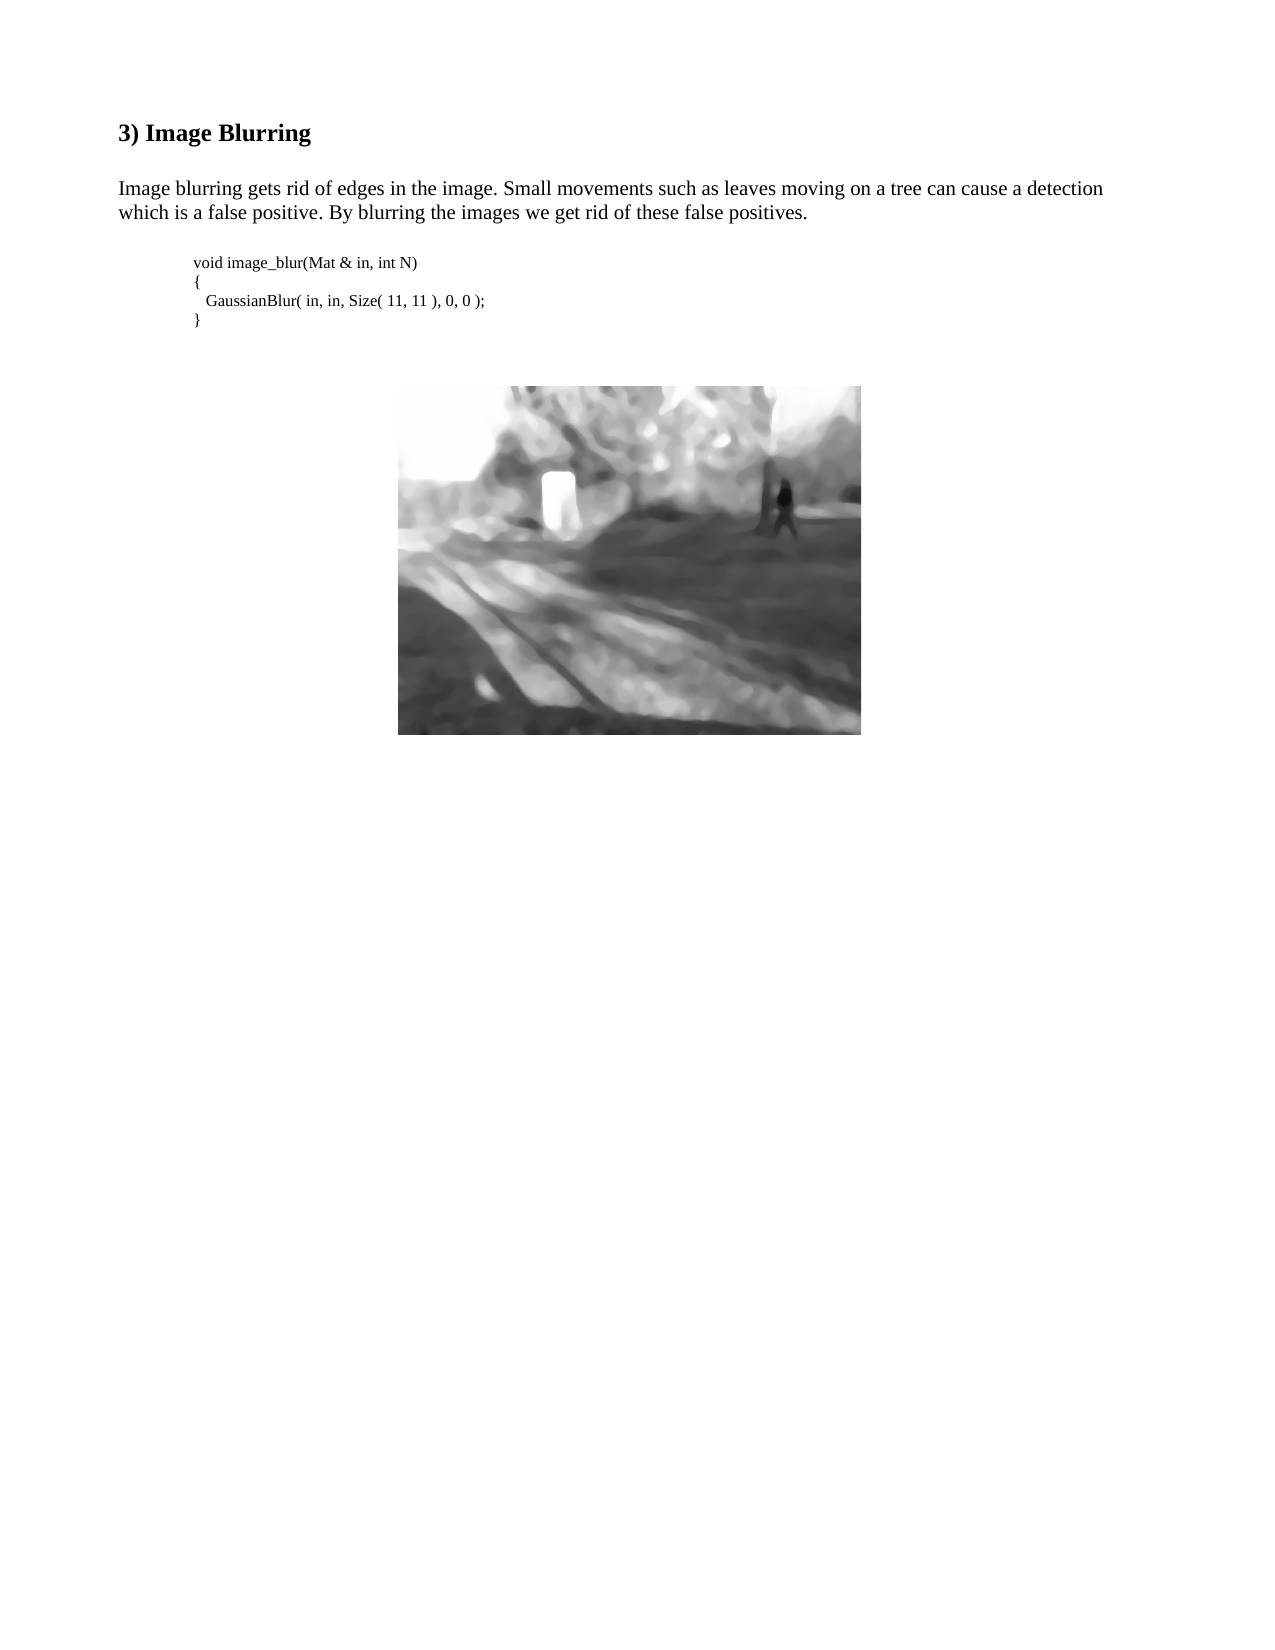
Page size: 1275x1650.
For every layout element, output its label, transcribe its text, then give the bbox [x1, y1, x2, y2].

text 3) Image Blurring [118, 118, 1157, 147]
text { [118, 272, 1157, 291]
text } [118, 310, 1157, 329]
picture [398, 386, 862, 735]
text GaussianBlur( in, in, Size( 11, 11 ), 0, 0 ); [118, 291, 1157, 310]
text Image blurring gets rid of edges in the image. Small movements such as leaves moving on a tree can cause a detection which is a false positive. By blurring the images we get rid of these false positives. [118, 176, 1157, 224]
text void image_blur(Mat & in, int N) [118, 252, 1157, 272]
